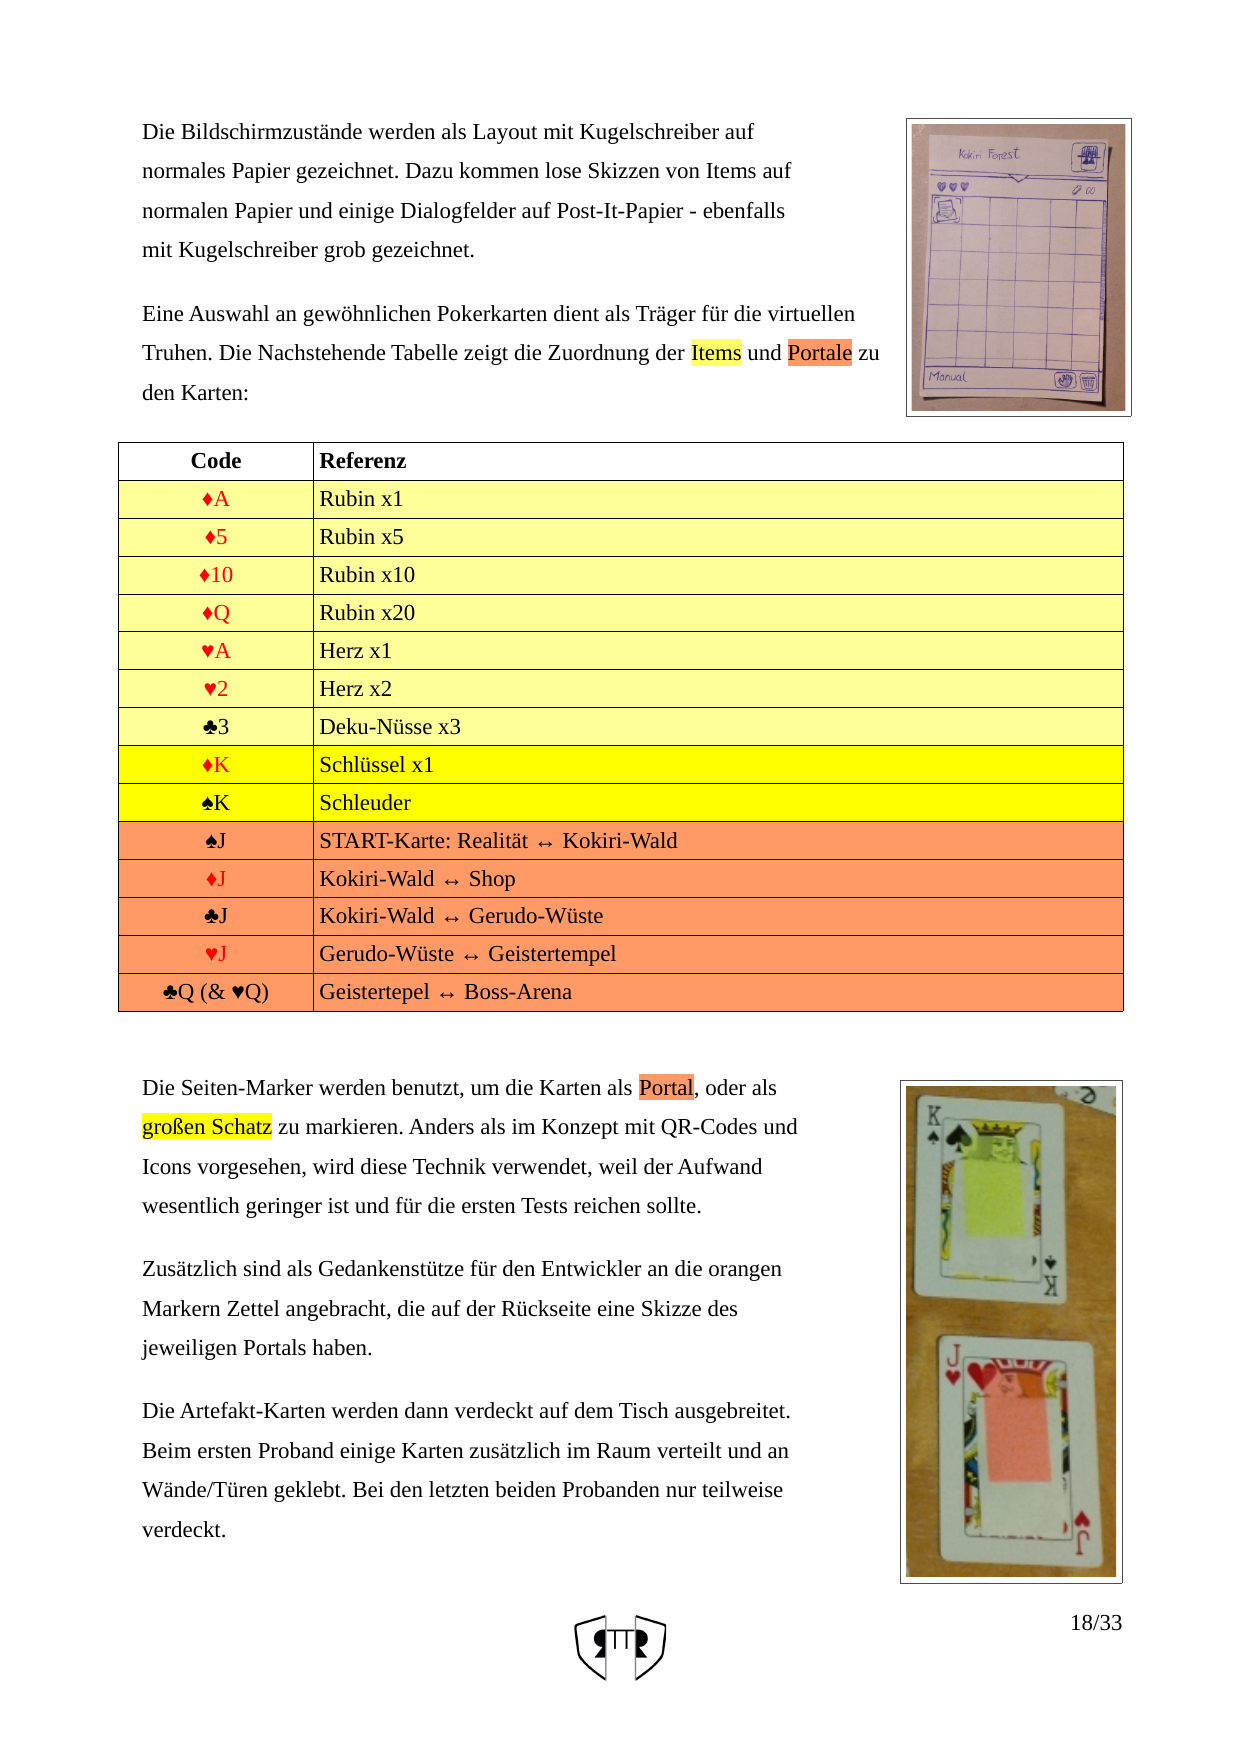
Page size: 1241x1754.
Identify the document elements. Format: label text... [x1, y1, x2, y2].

table_cell Herz x1 [314, 632, 1123, 669]
table_cell ♠J [119, 822, 313, 859]
table_cell Rubin x1 [314, 481, 1123, 518]
table_cell Geistertepel ↔ Boss-Arena [314, 974, 1123, 1011]
table_cell Schleuder [314, 784, 1123, 821]
text Die Artefakt-Karten werden dann verdeckt auf dem Tisch ausgebreitet. Beim ersten Proband einige Karten zusätzlich im Raum verteilt und an Wände/Türen geklebt. Bei den letzten beiden Probanden nur teilweise verdeckt. [142, 1397, 833, 1542]
table_cell ♦5 [119, 519, 313, 556]
table_cell ♣3 [119, 708, 313, 745]
table_cell ♥J [119, 936, 313, 973]
text Die Seiten-Marker werden benutzt, um die Karten als Portal, oder als großen Schatz zu markieren. Anders als im Konzept mit QR-Codes und Icons vorgesehen, wird diese Technik verwendet, weil der Aufwand wesentlich geringer ist und für die ersten Tests reichen sollte. [142, 1074, 833, 1218]
table_cell ♣J [119, 898, 313, 935]
table_cell ♥A [119, 632, 313, 669]
table_cell Schlüssel x1 [314, 746, 1123, 783]
picture [911, 124, 1126, 411]
table_cell ♣Q (& ♥Q) [119, 974, 313, 1011]
table_cell START-Karte: Realität ↔ Kokiri-Wald [314, 822, 1123, 859]
text Zusätzlich sind als Gedankenstütze für den Entwickler an die orangen Markern Zettel angebracht, die auf der Rückseite eine Skizze des jeweiligen Portals haben. [142, 1255, 833, 1361]
text Eine Auswahl an gewöhnlichen Pokerkarten dient als Träger für die virtuellen Truhen. Die Nachstehende Tabelle zeigt die Zuordnung der Items und Portale zu den Karten: [142, 300, 906, 405]
table_cell ♦J [119, 860, 313, 897]
table_cell Rubin x10 [314, 557, 1123, 593]
table_cell Rubin x20 [314, 595, 1123, 631]
table_header Referenz [314, 443, 1123, 480]
table_cell ♦10 [119, 557, 313, 593]
table_header Code [119, 443, 313, 480]
text Die Bildschirmzustände werden als Layout mit Kugelschreiber auf normales Papier gezeichnet. Dazu kommen lose Skizzen von Items auf normalen Papier und einige Dialogfelder auf Post-It-Papier - ebenfalls mit Kugelschreiber grob gezeichnet. [142, 118, 809, 263]
text [901, 1081, 1122, 1583]
table_cell ♥2 [119, 670, 313, 707]
table_cell Kokiri-Wald ↔ Shop [314, 860, 1123, 897]
table_cell Kokiri-Wald ↔ Gerudo-Wüste [314, 898, 1123, 935]
text [907, 119, 1131, 416]
picture [574, 1615, 667, 1681]
table_cell ♦K [119, 746, 313, 783]
table_cell Gerudo-Wüste ↔ Geistertempel [314, 936, 1123, 973]
table_cell Deku-Nüsse x3 [314, 708, 1123, 745]
table_cell Herz x2 [314, 670, 1123, 707]
table_cell ♦Q [119, 595, 313, 631]
table_cell Rubin x5 [314, 519, 1123, 556]
picture [906, 1086, 1117, 1577]
table_cell ♦A [119, 481, 313, 518]
table_cell ♠K [119, 784, 313, 821]
